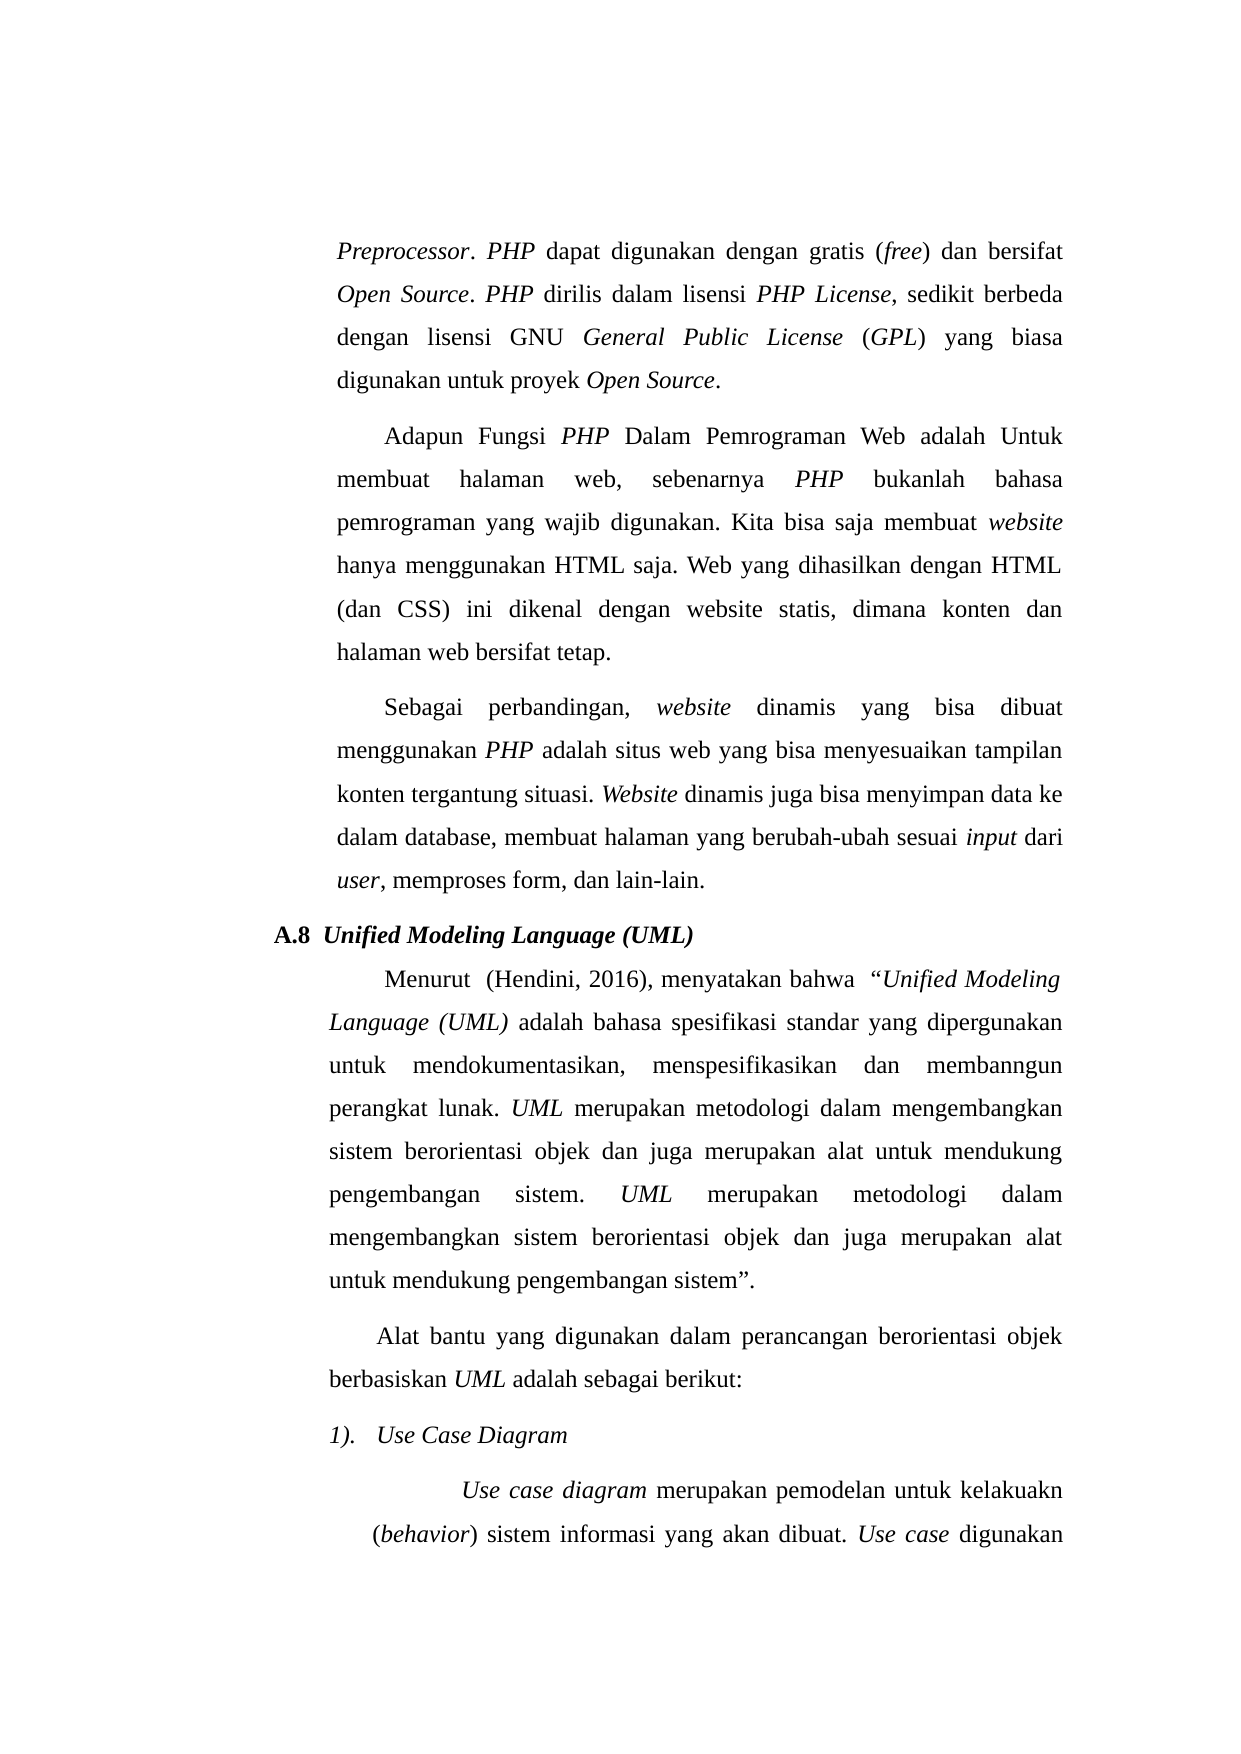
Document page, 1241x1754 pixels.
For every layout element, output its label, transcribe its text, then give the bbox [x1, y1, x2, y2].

text Sebagai perbandingan, website dinamis yang bisa dibuat menggunakan PHP adalah situs web yang bisa menyesuaikan tampilan konten tergantung situasi. Website dinamis juga bisa menyimpan data ke dalam database, membuat halaman yang berubah-ubah sesuai input dari user, memproses form, dan lain-lain. [337, 692, 1063, 894]
list Use Case Diagram [311, 1420, 1063, 1449]
text Alat bantu yang digunakan dalam perancangan berorientasi objek berbasiskan UML adalah sebagai berikut: [329, 1321, 1063, 1393]
text Menurut (Hendini, 2016)⁠, menyatakan bahwa “Unified Modeling Language (UML) adalah bahasa spesifikasi standar yang dipergunakan untuk mendokumentasikan, menspesifikasikan dan membanngun perangkat lunak. UML merupakan metodologi dalam mengembangkan sistem berorientasi objek dan juga merupakan alat untuk mendukung pengembangan sistem. UML merupakan metodologi dalam mengembangkan sistem berorientasi objek dan juga merupakan alat untuk mendukung pengembangan sistem”. [329, 964, 1063, 1294]
text Use case diagram merupakan pemodelan untuk kelakuakn (behavior) sistem informasi yang akan dibuat. Use case digunakan [372, 1476, 1063, 1547]
text A.8 Unified Modeling Language (UML) [273, 921, 1063, 949]
text Preprocessor. PHP dapat digunakan dengan gratis (free) dan bersifat Open Source. PHP dirilis dalam lisensi PHP License, sedikit berbeda dengan lisensi GNU General Public License (GPL) yang biasa digunakan untuk proyek Open Source. [337, 236, 1063, 394]
text Adapun Fungsi PHP Dalam Pemrograman Web adalah Untuk membuat halaman web, sebenarnya PHP bukanlah bahasa pemrograman yang wajib digunakan. Kita bisa saja membuat website hanya menggunakan HTML saja. Web yang dihasilkan dengan HTML (dan CSS) ini dikenal dengan website statis, dimana konten dan halaman web bersifat tetap. [337, 421, 1063, 666]
